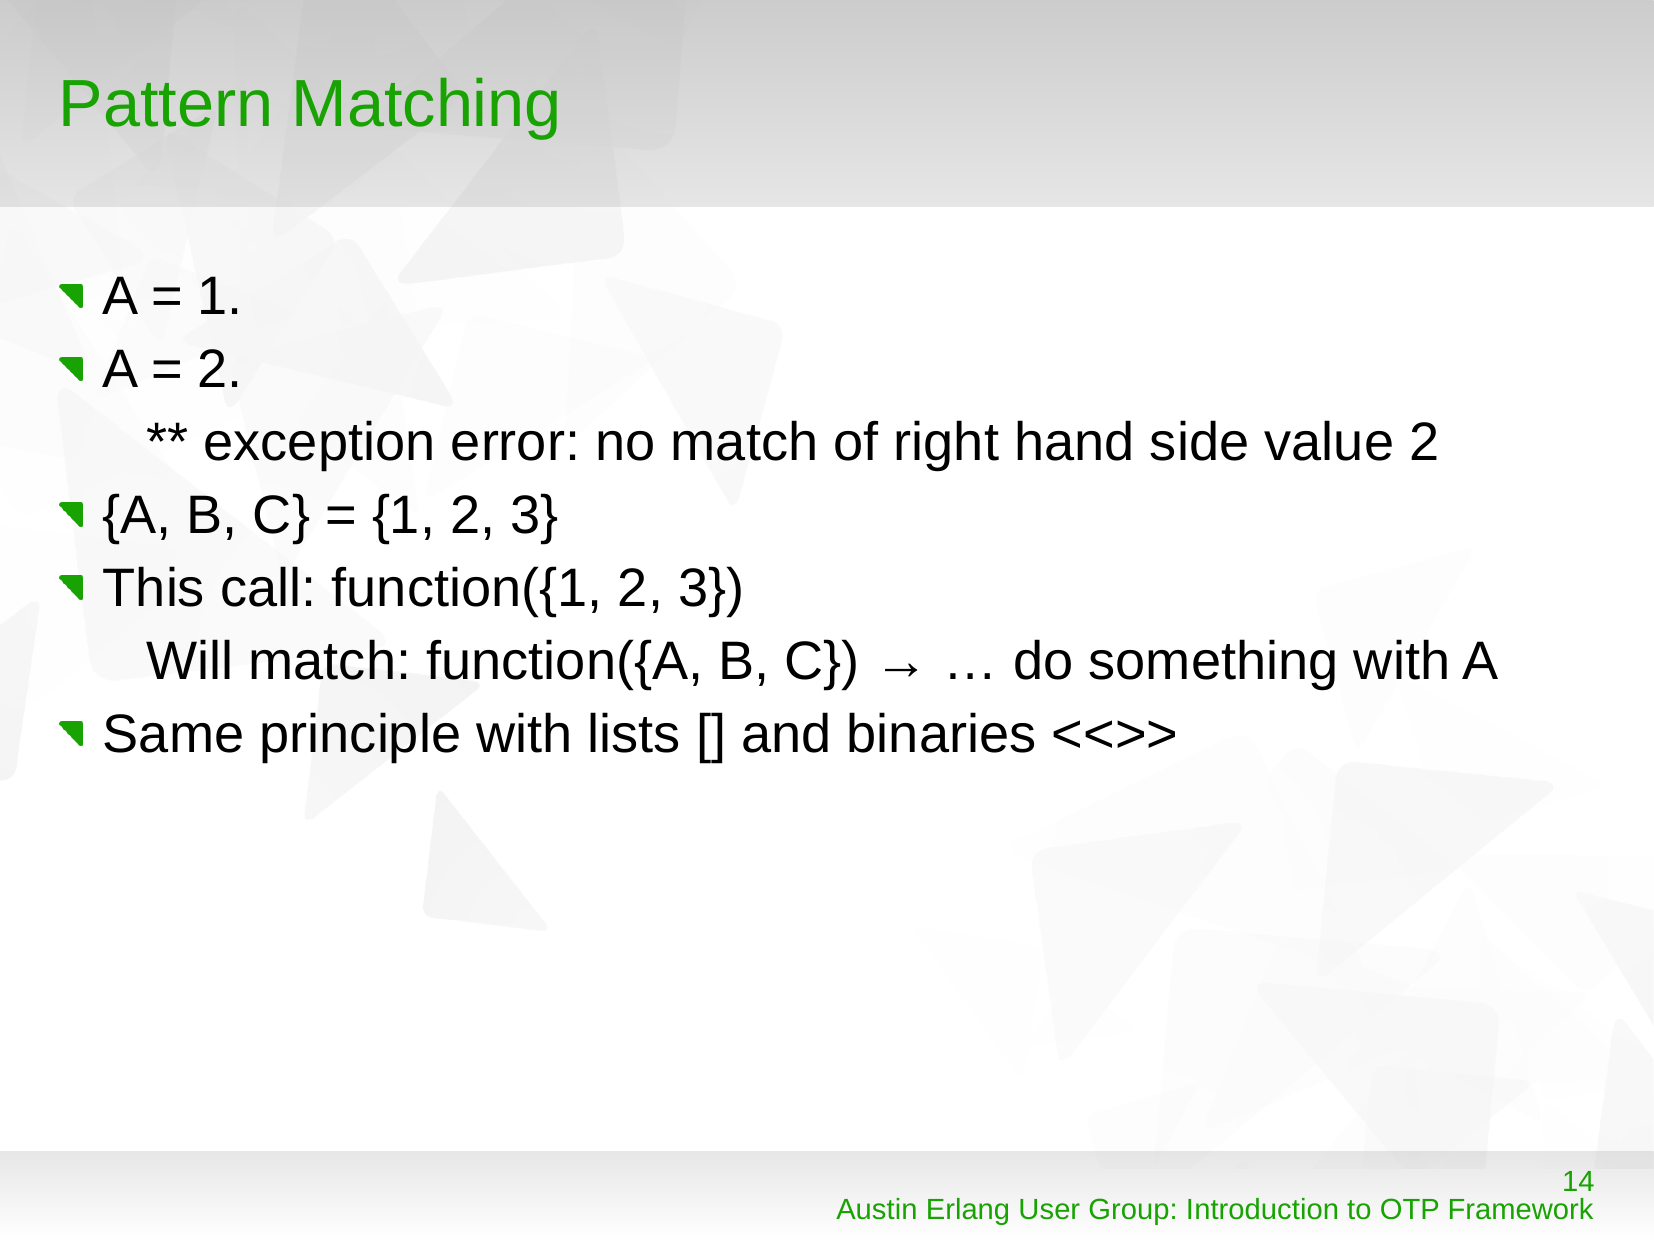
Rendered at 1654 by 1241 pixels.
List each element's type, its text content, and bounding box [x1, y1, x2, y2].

picture [915, 548, 1654, 1169]
list A = 1. A = 2. ** exception error: no match of right hand side value 2 {A, B, C} = {1, 2, 3} This call: function({1, 2, 3}) Will match: function({A, B, C}) → … do something with A Same principle with lists [] and binaries <<>> [59, 265, 1595, 1093]
title Pattern Matching [59, 29, 1595, 178]
picture [0, 0, 783, 931]
